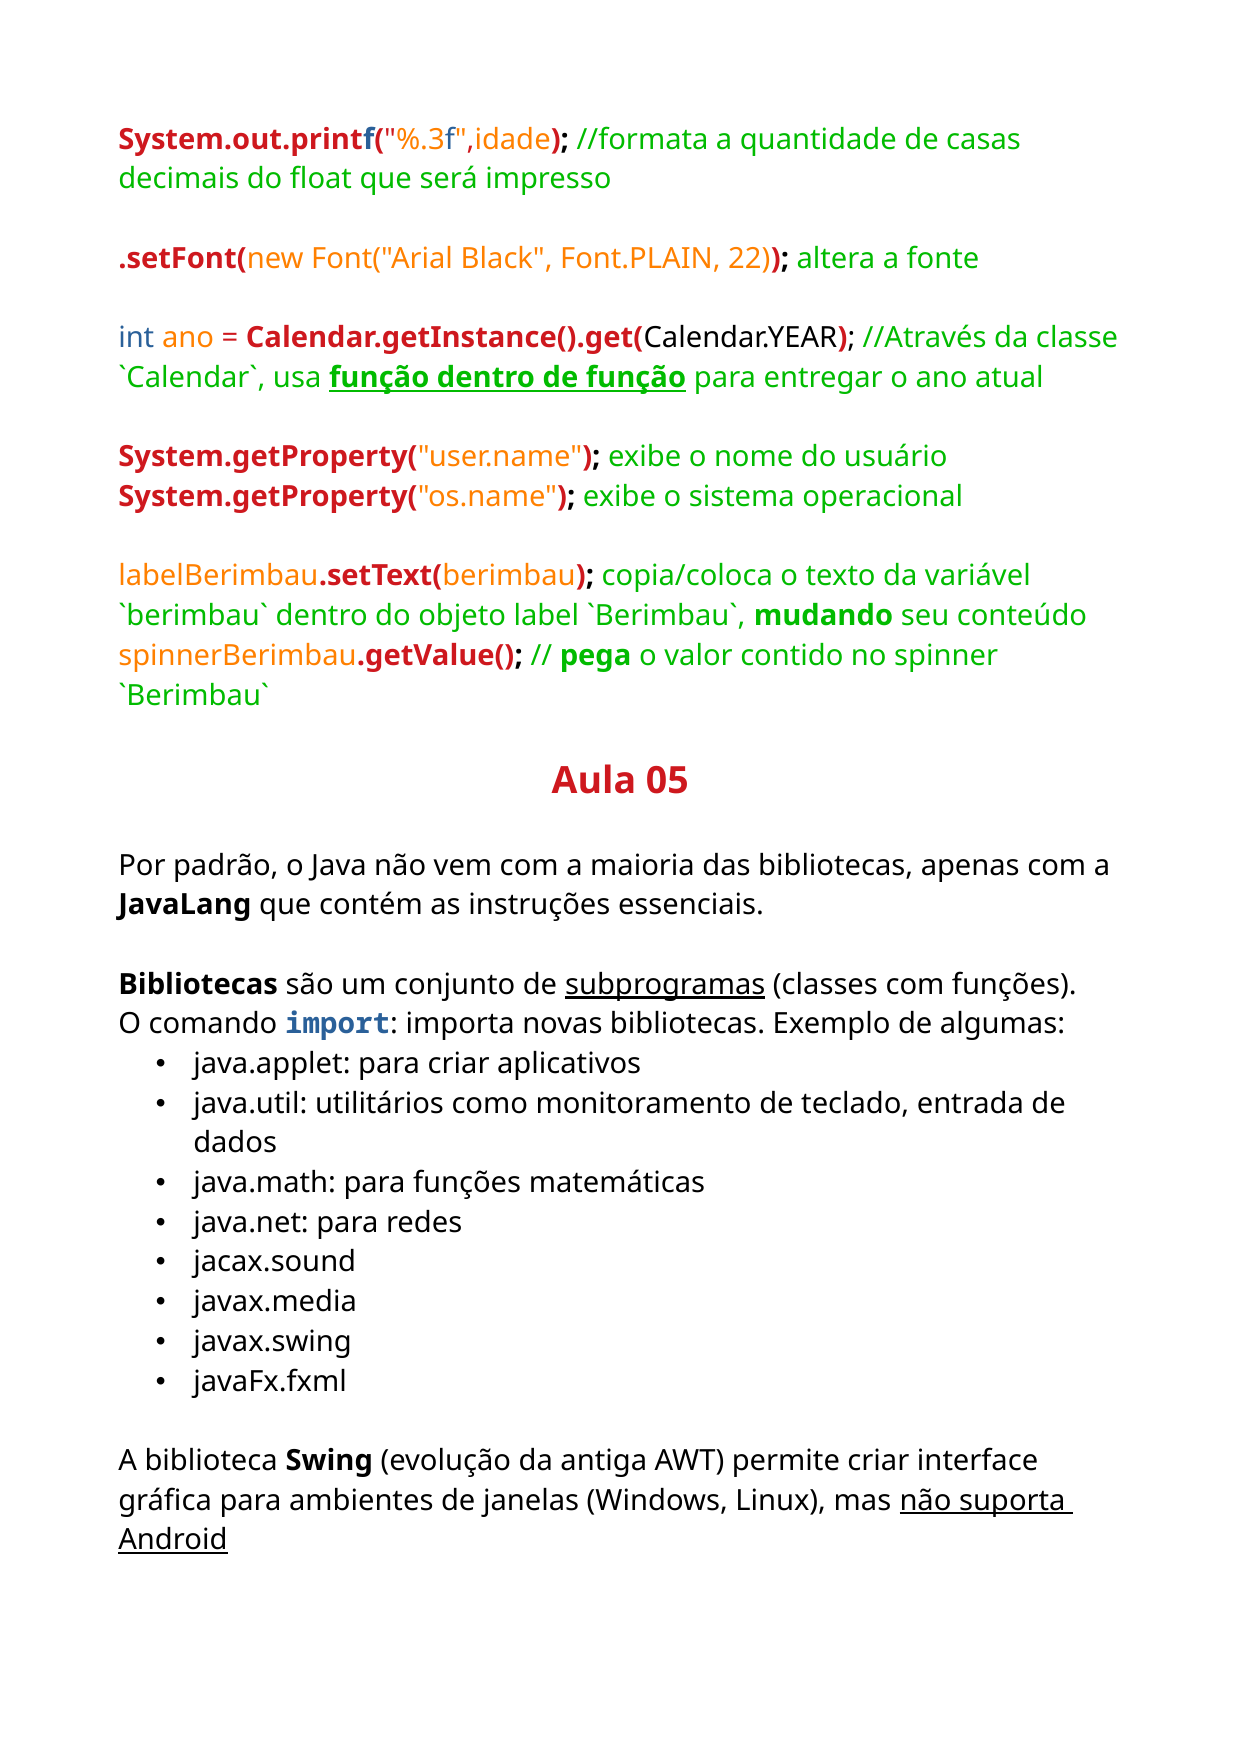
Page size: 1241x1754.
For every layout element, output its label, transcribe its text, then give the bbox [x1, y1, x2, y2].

text int ano = Calendar.getInstance().get(Calendar.YEAR); //Através da classe `Calendar`, usa função dentro de função para entregar o ano atual [118, 317, 1122, 396]
text O comando import: importa novas bibliotecas. Exemplo de algumas: [118, 1003, 1122, 1042]
text spinnerBerimbau.getValue(); // pega o valor contido no spinner `Berimbau` [118, 634, 1122, 713]
text .setFont(new Font("Arial Black", Font.PLAIN, 22)); altera a fonte [118, 237, 1122, 277]
text System.out.printf("%.3f",idade); //formata a quantidade de casas decimais do float que será impresso [118, 118, 1122, 197]
text Por padrão, o Java não vem com a maioria das bibliotecas, apenas com a JavaLang que contém as instruções essenciais. [118, 844, 1122, 923]
list javax.swing [156, 1320, 1122, 1360]
list java.net: para redes [156, 1201, 1122, 1241]
text Bibliotecas são um conjunto de subprogramas (classes com funções). [118, 963, 1122, 1003]
list java.applet: para criar aplicativos [156, 1042, 1122, 1082]
list java.util: utilitários como monitoramento de teclado, entrada de dados [156, 1082, 1122, 1161]
text System.getProperty("os.name"); exibe o sistema operacional [118, 475, 1122, 515]
text Aula 05 [118, 753, 1122, 804]
list javax.media [156, 1280, 1122, 1320]
list java.math: para funções matemáticas [156, 1161, 1122, 1201]
list jacax.sound [156, 1241, 1122, 1280]
list javaFx.fxml [156, 1360, 1122, 1399]
text System.getProperty("user.name"); exibe o nome do usuário [118, 436, 1122, 475]
text labelBerimbau.setText(berimbau); copia/coloca o texto da variável `berimbau` dentro do objeto label `Berimbau`, mudando seu conteúdo [118, 555, 1122, 634]
text A biblioteca Swing (evolução da antiga AWT) permite criar interface gráfica para ambientes de janelas (Windows, Linux), mas não suporta Android [118, 1439, 1122, 1558]
